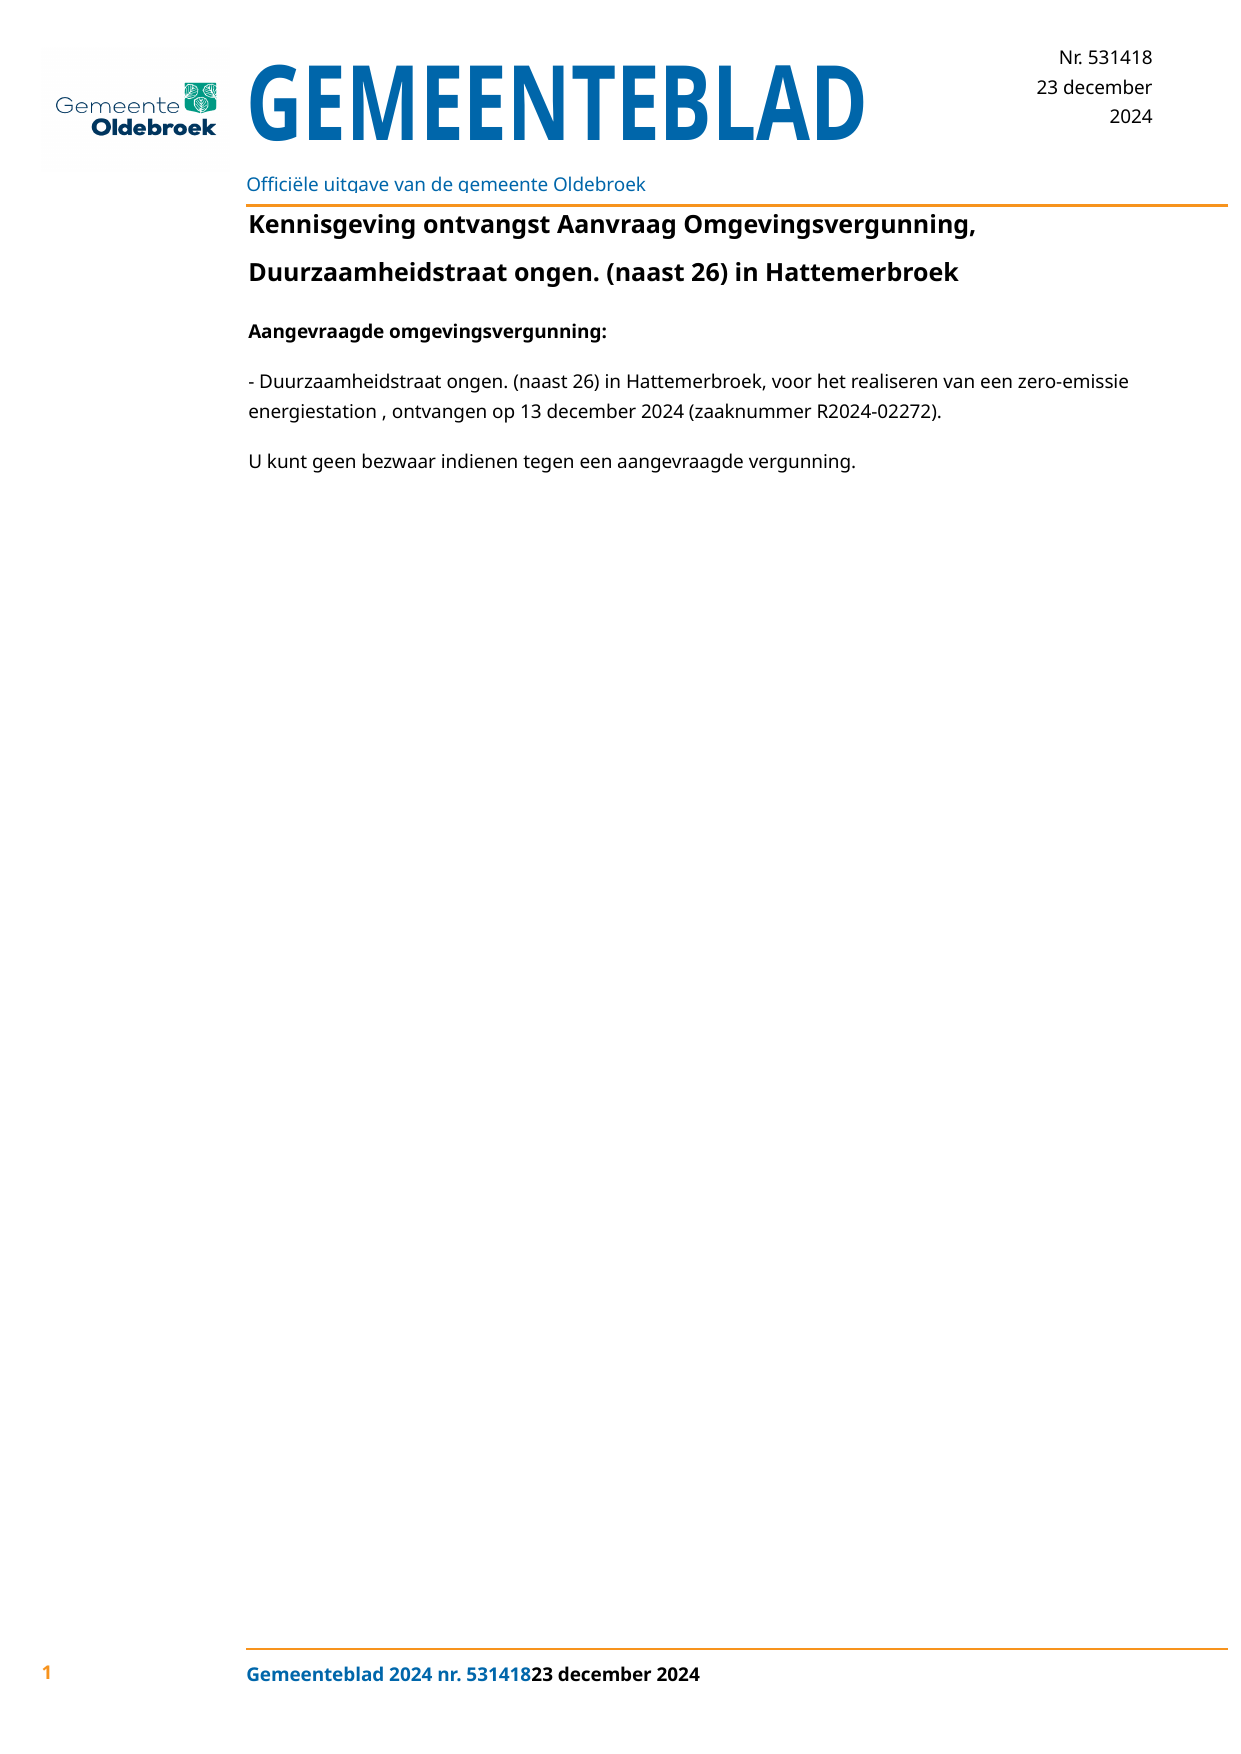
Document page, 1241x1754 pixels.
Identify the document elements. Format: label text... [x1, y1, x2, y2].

text - Duurzaamheidstraat ongen. (naast 26) in Hattemerbroek, voor het realiseren van een zero-emissie energiestation , ontvangen op 13 december 2024 (zaaknummer R2024-02272). [248, 368, 1152, 424]
text Aangevraagde omgevingsvergunning: [248, 318, 1152, 344]
text U kunt geen bezwaar indienen tegen een aangevraagde vergunning. [248, 448, 1152, 474]
text Kennisgeving ontvangst Aanvraag Omgevingsvergunning, Duurzaamheidstraat ongen. (naast 26) in Hattemerbroek [248, 207, 1152, 288]
picture [41, 47, 231, 172]
